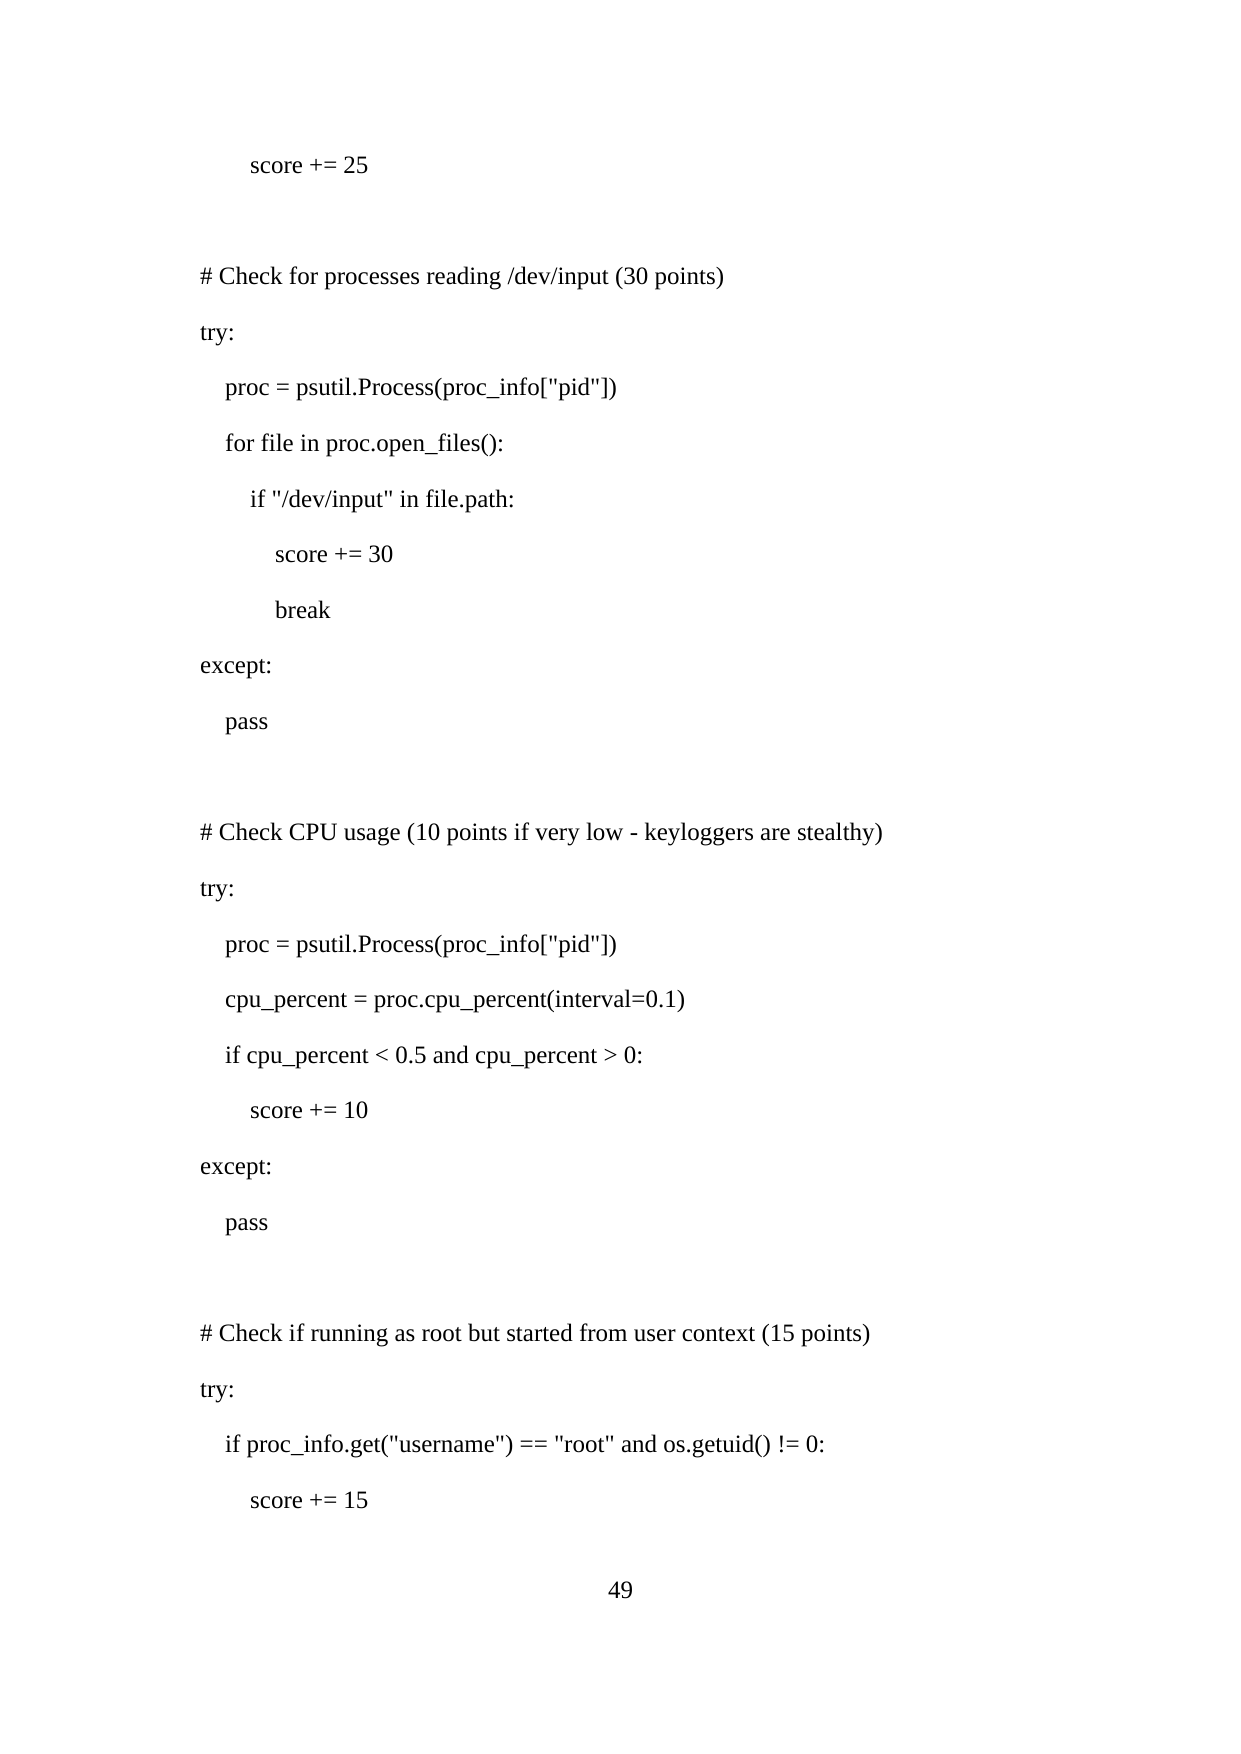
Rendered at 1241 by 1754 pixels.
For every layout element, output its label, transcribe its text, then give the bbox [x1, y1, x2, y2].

text except: [150, 1151, 1091, 1180]
text score += 25 [150, 150, 1091, 179]
text proc = psutil.Process(proc_info["pid"]) [150, 929, 1091, 957]
text if cpu_percent < 0.5 and cpu_percent > 0: [150, 1040, 1091, 1069]
text score += 30 [150, 539, 1091, 568]
text pass [150, 1207, 1091, 1236]
text # Check if running as root but started from user context (15 points) [150, 1318, 1091, 1347]
text if "/dev/input" in file.path: [150, 484, 1091, 512]
text proc = psutil.Process(proc_info["pid"]) [150, 372, 1091, 401]
text except: [150, 651, 1091, 679]
text try: [150, 873, 1091, 902]
text break [150, 595, 1091, 624]
text if proc_info.get("username") == "root" and os.getuid() != 0: [150, 1429, 1091, 1458]
text # Check for processes reading /dev/input (30 points) [150, 261, 1091, 290]
text score += 10 [150, 1096, 1091, 1124]
text pass [150, 706, 1091, 735]
text for file in proc.open_files(): [150, 428, 1091, 457]
text cpu_percent = proc.cpu_percent(interval=0.1) [150, 984, 1091, 1013]
text try: [150, 317, 1091, 346]
text try: [150, 1374, 1091, 1402]
text # Check CPU usage (10 points if very low - keyloggers are stealthy) [150, 817, 1091, 846]
text score += 15 [150, 1485, 1091, 1514]
